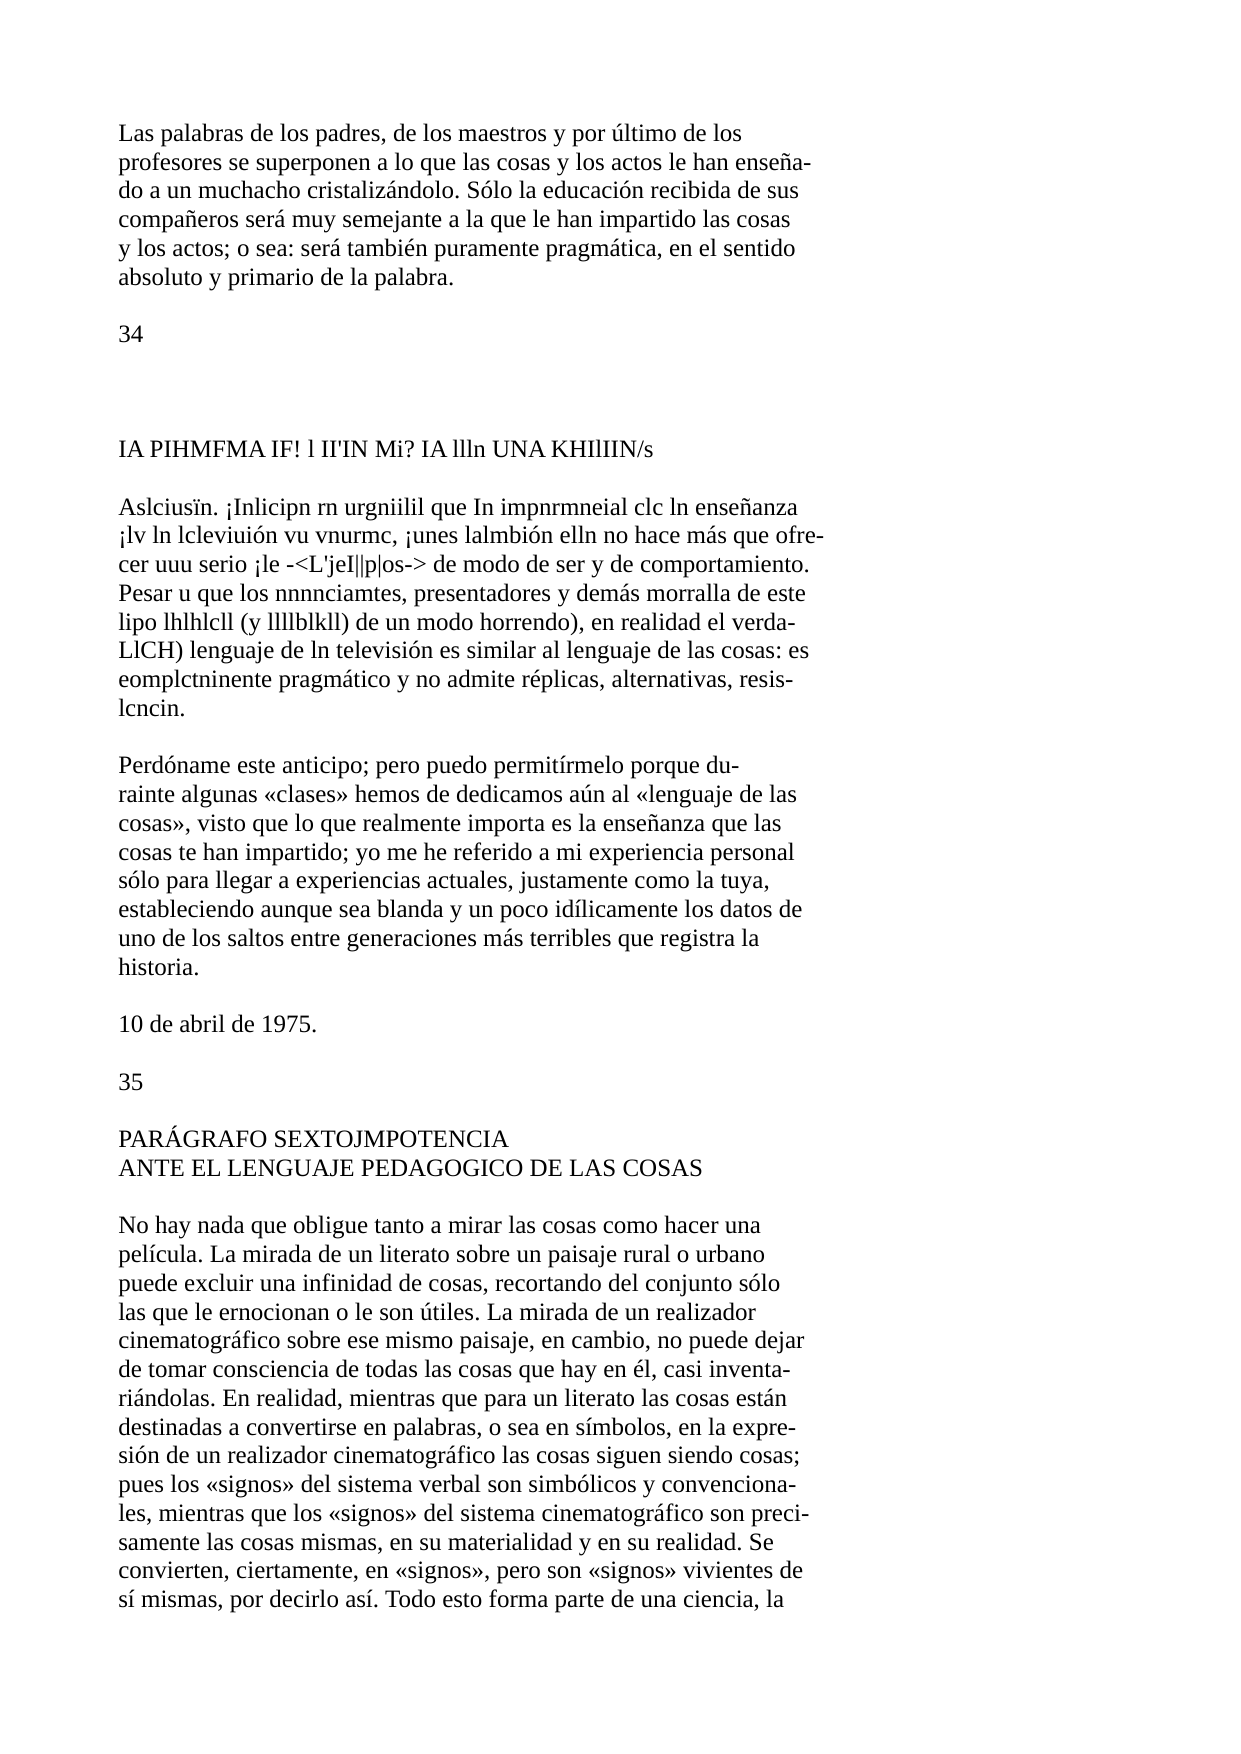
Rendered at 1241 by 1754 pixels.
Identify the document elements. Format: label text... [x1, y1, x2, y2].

text destinadas a convertirse en palabras, o sea en símbolos, en la expre- [118, 1412, 1122, 1441]
text convierten, ciertamente, en «signos», pero son «signos» vivientes de [118, 1556, 1122, 1584]
text pues los «signos» del sistema verbal son simbólicos y convenciona- [118, 1469, 1122, 1498]
text estableciendo aunque sea blanda y un poco idílicamente los datos de [118, 894, 1122, 923]
text cosas», visto que lo que realmente importa es la enseñanza que las [118, 808, 1122, 837]
text cer uuu serio ¡le -<L'jeI||p|os-> de modo de ser y de comportamiento. [118, 549, 1122, 578]
text LlCH) lenguaje de ln televisión es similar al lenguaje de las cosas: es [118, 636, 1122, 664]
text Pesar u que los nnnnciamtes, presentadores y demás morralla de este [118, 578, 1122, 607]
text les, mientras que los «signos» del sistema cinematográfico son preci- [118, 1498, 1122, 1527]
text No hay nada que obligue tanto a mirar las cosas como hacer una [118, 1211, 1122, 1239]
text puede excluir una infinidad de cosas, recortando del conjunto sólo [118, 1268, 1122, 1297]
text sólo para llegar a experiencias actuales, justamente como la tuya, [118, 866, 1122, 894]
text PARÁGRAFO SEXTOJMPOTENCIA [118, 1124, 1122, 1153]
text historia. [118, 952, 1122, 981]
text absoluto y primario de la palabra. [118, 262, 1122, 291]
text riándolas. En realidad, mientras que para un literato las cosas están [118, 1383, 1122, 1412]
text uno de los saltos entre generaciones más terribles que registra la [118, 923, 1122, 952]
text Perdóname este anticipo; pero puedo permitírmelo porque du- [118, 751, 1122, 779]
text do a un muchacho cristalizándolo. Sólo la educación recibida de sus [118, 176, 1122, 204]
text lcncin. [118, 693, 1122, 722]
text compañeros será muy semejante a la que le han impartido las cosas [118, 204, 1122, 233]
text ¡lv ln lcleviuión vu vnurmc, ¡unes lalmbión elln no hace más que ofre- [118, 521, 1122, 549]
text rainte algunas «clases» hemos de dedicamos aún al «lenguaje de las [118, 779, 1122, 808]
text cinematográfico sobre ese mismo paisaje, en cambio, no puede dejar [118, 1326, 1122, 1354]
text eomplctninente pragmático y no admite réplicas, alternativas, resis- [118, 664, 1122, 693]
text samente las cosas mismas, en su materialidad y en su realidad. Se [118, 1527, 1122, 1556]
text sión de un realizador cinematográfico las cosas siguen siendo cosas; [118, 1441, 1122, 1469]
text sí mismas, por decirlo así. Todo esto forma parte de una ciencia, la [118, 1584, 1122, 1613]
text de tomar consciencia de todas las cosas que hay en él, casi inventa- [118, 1354, 1122, 1383]
text y los actos; o sea: será también puramente pragmática, en el sentido [118, 233, 1122, 262]
text profesores se superponen a lo que las cosas y los actos le han enseña- [118, 147, 1122, 176]
text ANTE EL LENGUAJE PEDAGOGICO DE LAS COSAS [118, 1153, 1122, 1182]
text 34 [118, 319, 1122, 348]
text 10 de abril de 1975. [118, 1009, 1122, 1038]
text Las palabras de los padres, de los maestros y por último de los [118, 118, 1122, 147]
text Aslciusïn. ¡Inlicipn rn urgniilil que In impnrmneial clc ln enseñanza [118, 492, 1122, 521]
text cosas te han impartido; yo me he referido a mi experiencia personal [118, 837, 1122, 866]
text lipo lhlhlcll (y llllblkll) de un modo horrendo), en realidad el verda- [118, 607, 1122, 636]
text IA PIHMFMA IF! l II'IN Mi? IA llln UNA KHIlIIN/s [118, 434, 1122, 463]
text las que le ernocionan o le son útiles. La mirada de un realizador [118, 1297, 1122, 1326]
text película. La mirada de un literato sobre un paisaje rural o urbano [118, 1239, 1122, 1268]
text 35 [118, 1067, 1122, 1096]
